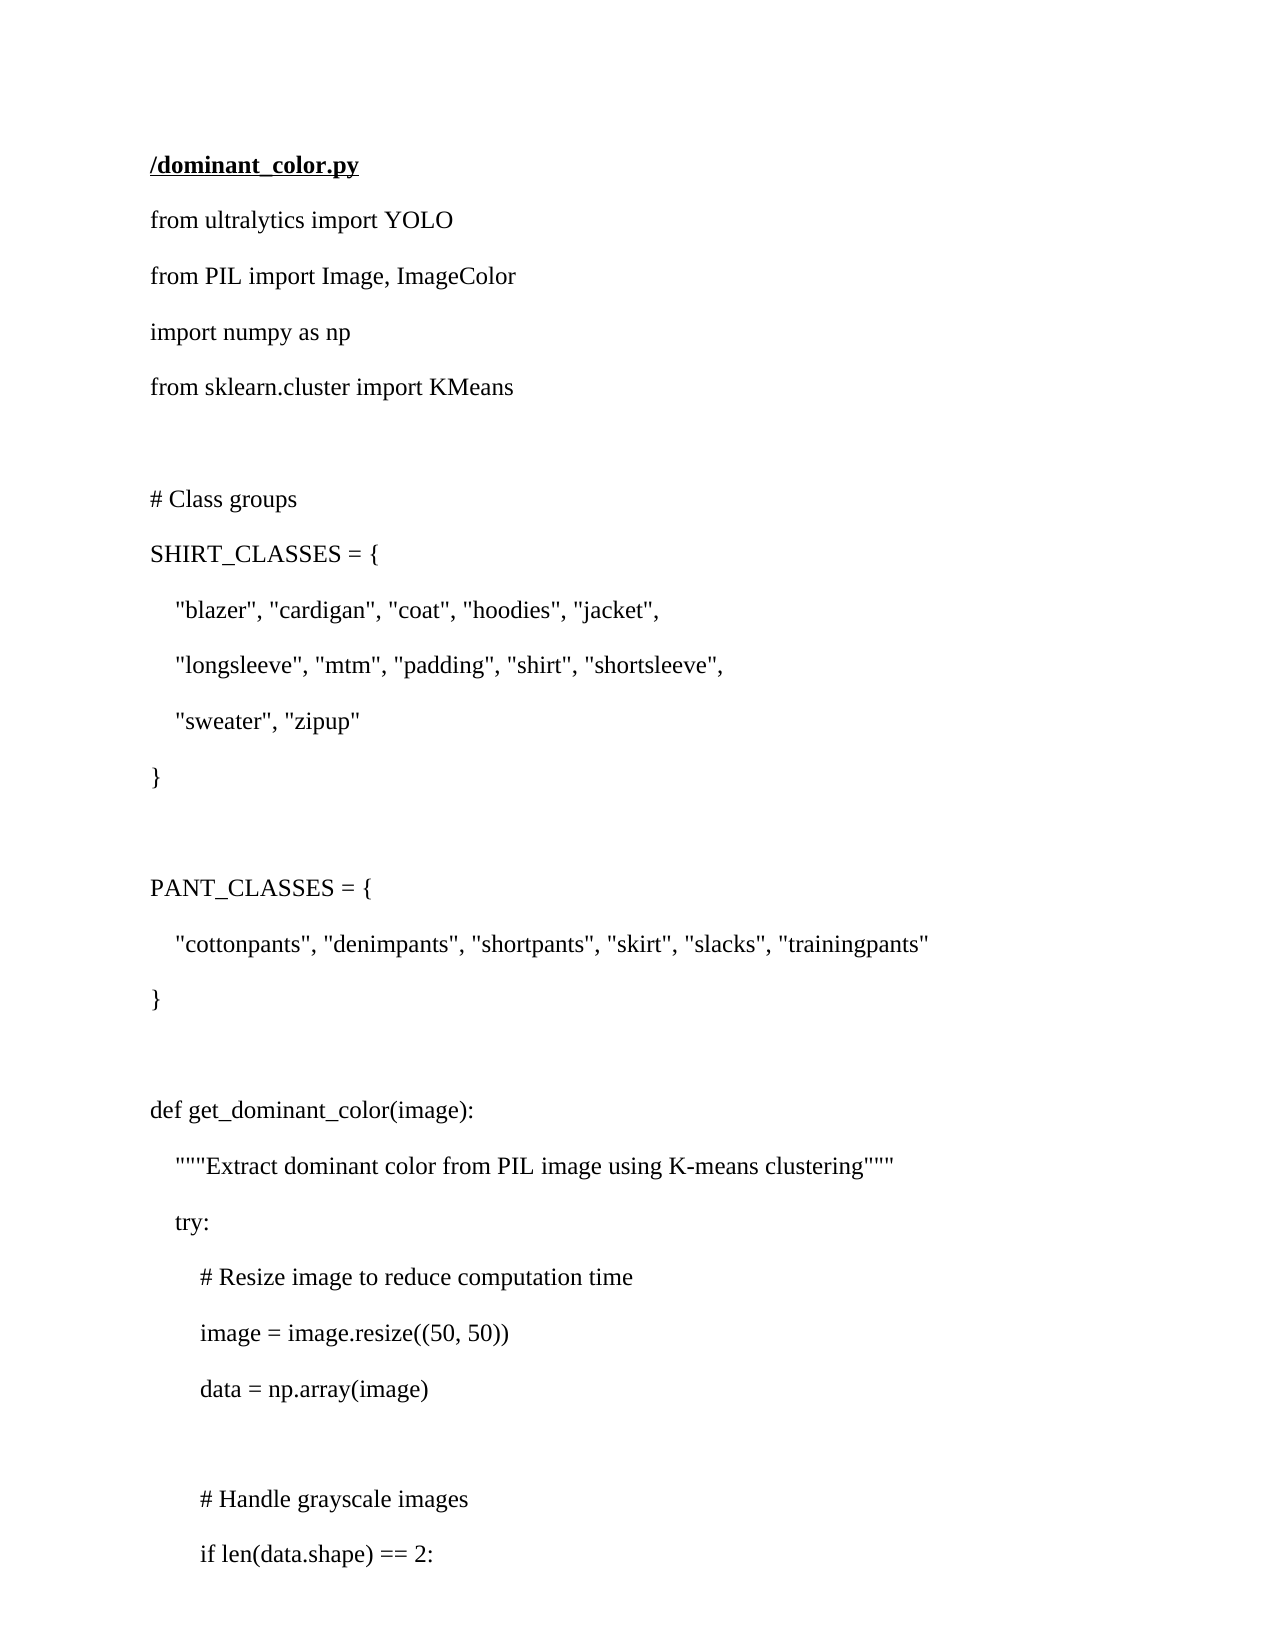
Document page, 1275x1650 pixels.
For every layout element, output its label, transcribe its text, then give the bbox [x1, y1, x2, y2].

text try: [150, 1207, 1125, 1236]
text "longsleeve", "mtm", "padding", "shirt", "shortsleeve", [150, 651, 1125, 679]
text PANT_CLASSES = { [150, 873, 1125, 902]
text } [150, 984, 1125, 1013]
text SHIRT_CLASSES = { [150, 539, 1125, 568]
text "blazer", "cardigan", "coat", "hoodies", "jacket", [150, 595, 1125, 624]
text /dominant_color.py [150, 150, 1125, 179]
text from ultralytics import YOLO [150, 206, 1125, 234]
text if len(data.shape) == 2: [150, 1539, 1125, 1568]
text data = np.array(image) [150, 1374, 1125, 1402]
text from PIL import Image, ImageColor [150, 261, 1125, 290]
text def get_dominant_color(image): [150, 1096, 1125, 1124]
text "cottonpants", "denimpants", "shortpants", "skirt", "slacks", "trainingpants" [150, 929, 1125, 957]
text } [150, 762, 1125, 791]
text # Resize image to reduce computation time [150, 1262, 1125, 1291]
text from sklearn.cluster import KMeans [150, 372, 1125, 401]
text """Extract dominant color from PIL image using K-means clustering""" [150, 1151, 1125, 1180]
text image = image.resize((50, 50)) [150, 1318, 1125, 1347]
text # Handle grayscale images [150, 1484, 1125, 1513]
text "sweater", "zipup" [150, 706, 1125, 735]
text import numpy as np [150, 317, 1125, 346]
text # Class groups [150, 484, 1125, 512]
